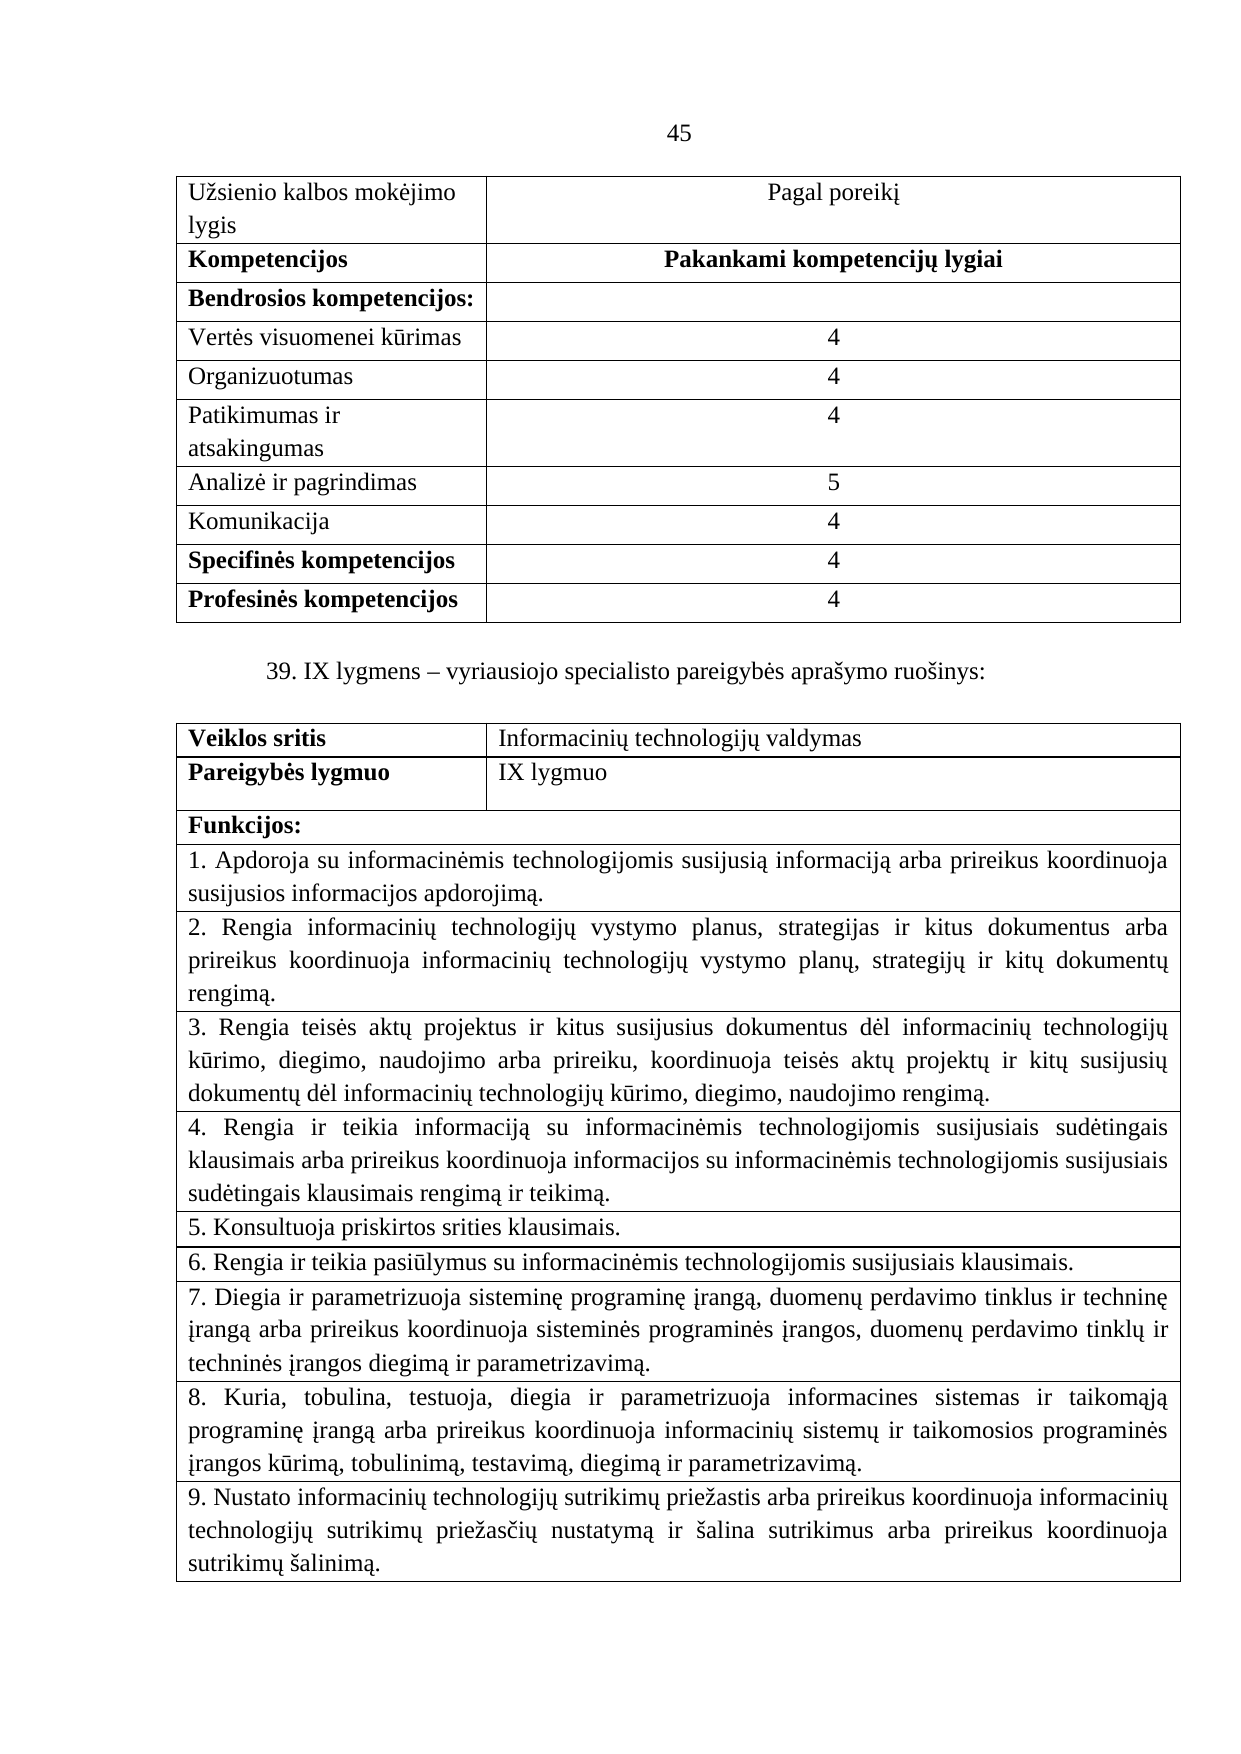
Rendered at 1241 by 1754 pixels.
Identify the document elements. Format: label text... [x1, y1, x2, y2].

table_cell 7. Diegia ir parametrizuoja sisteminę programinę įrangą, duomenų perdavimo tinklus ir techninę įrangą arba prireikus koordinuoja sisteminės programinės įrangos, duomenų perdavimo tinklų ir techninės įrangos diegimą ir parametrizavimą. [177, 1282, 1180, 1381]
table_cell 4 [487, 506, 1180, 544]
table_cell 4 [487, 584, 1180, 622]
table_cell 4 [487, 545, 1180, 583]
table_cell 2. Rengia informacinių technologijų vystymo planus, strategijas ir kitus dokumentus arba prireikus koordinuoja informacinių technologijų vystymo planų, strategijų ir kitų dokumentų rengimą. [177, 912, 1180, 1011]
table_cell Specifinės kompetencijos [177, 545, 486, 583]
table_cell 4 [487, 400, 1180, 466]
table_cell 4. Rengia ir teikia informaciją su informacinėmis technologijomis susijusiais sudėtingais klausimais arba prireikus koordinuoja informacijos su informacinėmis technologijomis susijusiais sudėtingais klausimais rengimą ir teikimą. [177, 1112, 1180, 1211]
table_cell Pakankami kompetencijų lygiai [487, 244, 1180, 282]
table_cell 3. Rengia teisės aktų projektus ir kitus susijusius dokumentus dėl informacinių technologijų kūrimo, diegimo, naudojimo arba prireiku, koordinuoja teisės aktų projektų ir kitų susijusių dokumentų dėl informacinių technologijų kūrimo, diegimo, naudojimo rengimą. [177, 1012, 1180, 1111]
table_cell Pareigybės lygmuo [177, 758, 486, 809]
table_cell Vertės visuomenei kūrimas [177, 322, 486, 360]
table_header Informacinių technologijų valdymas [487, 724, 1180, 756]
table_cell IX lygmuo [487, 758, 1180, 809]
table_cell 1. Apdoroja su informacinėmis technologijomis susijusią informaciją arba prireikus koordinuoja susijusios informacijos apdorojimą. [177, 845, 1180, 911]
table_cell Bendrosios kompetencijos: [177, 283, 486, 321]
table_cell Profesinės kompetencijos [177, 584, 486, 622]
table_cell Analizė ir pagrindimas [177, 467, 486, 505]
table_cell 6. Rengia ir teikia pasiūlymus su informacinėmis technologijomis susijusiais klausimais. [177, 1248, 1180, 1281]
table_cell [487, 283, 1180, 321]
table_cell Funkcijos: [177, 811, 1180, 844]
table_cell Patikimumas ir atsakingumas [177, 400, 486, 466]
table_header Veiklos sritis [177, 724, 486, 756]
text 39. IX lygmens – vyriausiojo specialisto pareigybės aprašymo ruošinys: [177, 656, 1181, 685]
table_cell 4 [487, 322, 1180, 360]
table_cell Organizuotumas [177, 361, 486, 399]
table_cell 9. Nustato informacinių technologijų sutrikimų priežastis arba prireikus koordinuoja informacinių technologijų sutrikimų priežasčių nustatymą ir šalina sutrikimus arba prireikus koordinuoja sutrikimų šalinimą. [177, 1482, 1180, 1581]
table_cell Užsienio kalbos mokėjimo lygis [177, 177, 486, 243]
table_cell Kompetencijos [177, 244, 486, 282]
table_cell Pagal poreikį [487, 177, 1180, 243]
table_cell Komunikacija [177, 506, 486, 544]
table_cell 4 [487, 361, 1180, 399]
table_cell 5. Konsultuoja priskirtos srities klausimais. [177, 1212, 1180, 1246]
table_cell 8. Kuria, tobulina, testuoja, diegia ir parametrizuoja informacines sistemas ir taikomąją programinę įrangą arba prireikus koordinuoja informacinių sistemų ir taikomosios programinės įrangos kūrimą, tobulinimą, testavimą, diegimą ir parametrizavimą. [177, 1382, 1180, 1481]
table_cell 5 [487, 467, 1180, 505]
